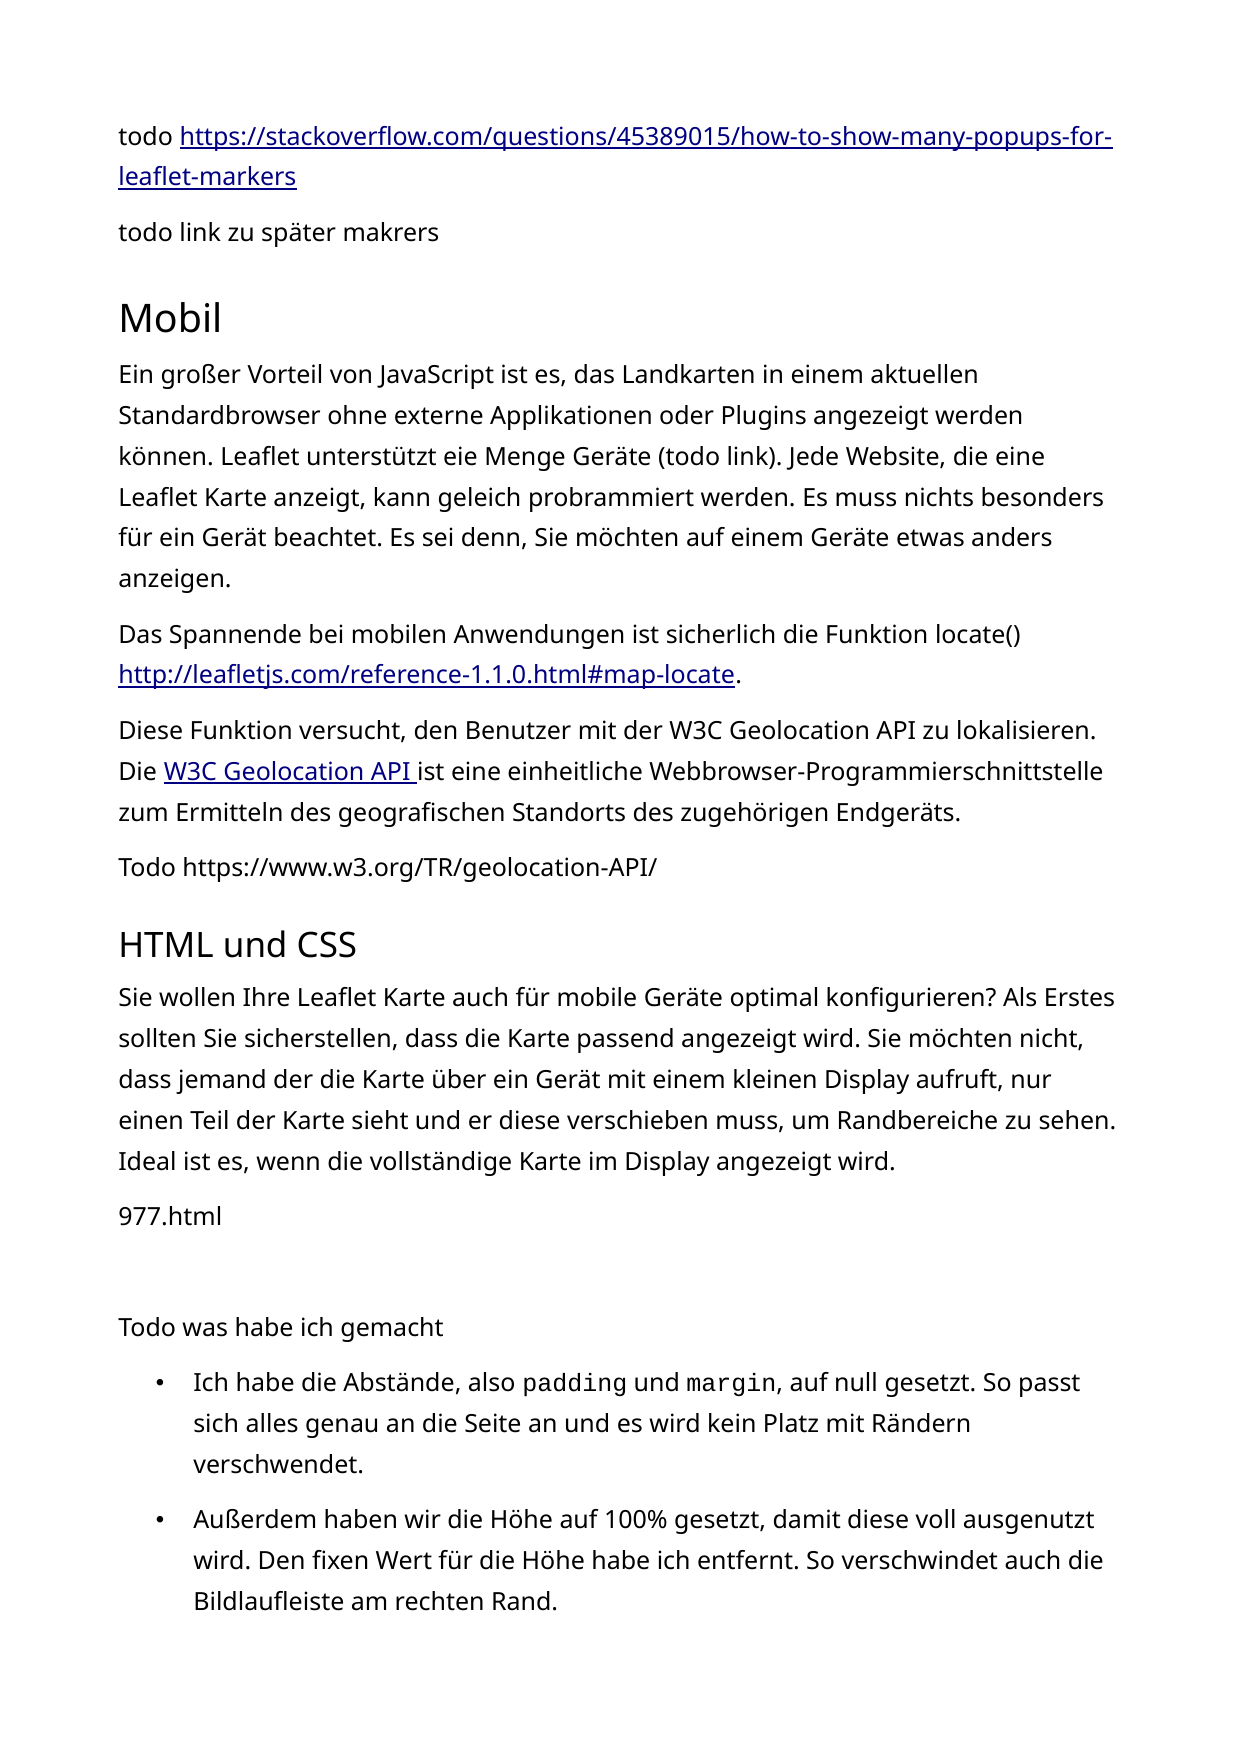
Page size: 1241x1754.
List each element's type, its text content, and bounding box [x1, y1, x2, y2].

text Sie wollen Ihre Leaflet Karte auch für mobile Geräte optimal konfigurieren? Als Erstes sollten Sie sicherstellen, dass die Karte passend angezeigt wird. Sie möchten nicht, dass jemand der die Karte über ein Gerät mit einem kleinen Display aufruft, nur einen Teil der Karte sieht und er diese verschieben muss, um Randbereiche zu sehen. Ideal ist es, wenn die vollständige Karte im Display angezeigt wird. [118, 980, 1122, 1177]
subtitle Mobil [118, 291, 1122, 344]
text todo link zu später makrers [118, 214, 1122, 248]
text Diese Funktion versucht, den Benutzer mit der W3C Geolocation API zu lokalisieren. Die W3C Geolocation API ist eine einheitliche Webbrowser-Programmierschnittstelle zum Ermitteln des geografischen Standorts des zugehörigen Endgeräts. [118, 713, 1122, 828]
list Außerdem haben wir die Höhe auf 100% gesetzt, damit diese voll ausgenutzt wird. Den fixen Wert für die Höhe habe ich entfernt. So verschwindet auch die Bildlaufleiste am rechten Rand. [156, 1502, 1122, 1618]
text Das Spannende bei mobilen Anwendungen ist sicherlich die Funktion locate() http://leafletjs.com/reference-1.1.0.html#map-locate. [118, 616, 1122, 691]
text Ein großer Vorteil von JavaScript ist es, das Landkarten in einem aktuellen Standardbrowser ohne externe Applikationen oder Plugins angezeigt werden können. Leaflet unterstützt eie Menge Geräte (todo link). Jede Website, die eine Leaflet Karte anzeigt, kann geleich probrammiert werden. Es muss nichts besonders für ein Gerät beachtet. Es sei denn, Sie möchten auf einem Geräte etwas anders anzeigen. [118, 357, 1122, 595]
text Todo https://www.w3.org/TR/geolocation-API/ [118, 850, 1122, 884]
text 977.html [118, 1199, 1122, 1233]
text Todo was habe ich gemacht [118, 1309, 1122, 1343]
text todo https://stackoverflow.com/questions/45389015/how-to-show-many-popups-for-leaflet-markers [118, 118, 1122, 193]
subtitle HTML und CSS [118, 920, 1122, 967]
list Ich habe die Abstände, also padding und margin, auf null gesetzt. So passt sich alles genau an die Seite an und es wird kein Platz mit Rändern verschwendet. [156, 1365, 1122, 1481]
